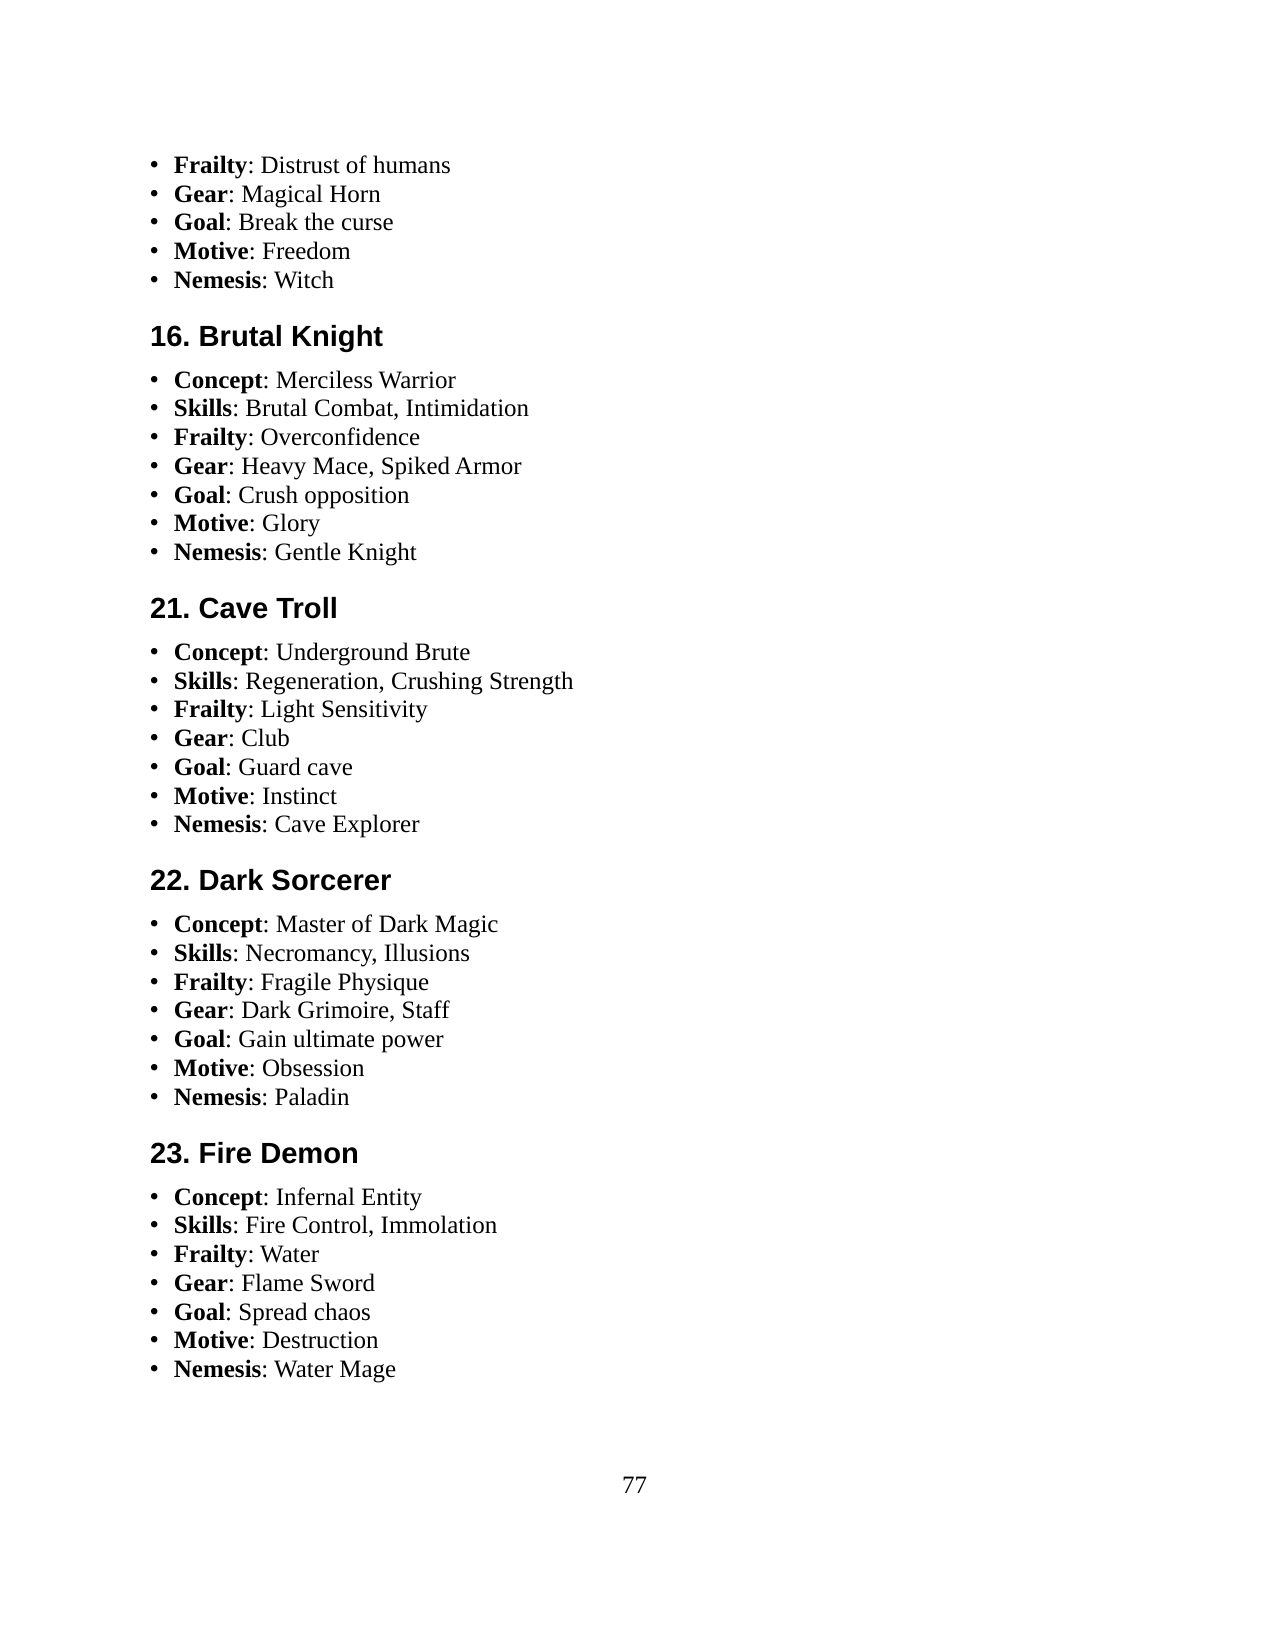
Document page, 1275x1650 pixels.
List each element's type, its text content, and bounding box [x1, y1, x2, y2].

list Motive: Freedom [150, 236, 1125, 265]
list Motive: Obsession [150, 1053, 1125, 1082]
list Skills: Necromancy, Illusions [150, 938, 1125, 967]
list Nemesis: Gentle Knight [150, 537, 1125, 566]
list Gear: Club [150, 723, 1125, 752]
subtitle 16. Brutal Knight [150, 319, 1125, 352]
list Concept: Merciless Warrior [150, 365, 1125, 393]
list Frailty: Light Sensitivity [150, 694, 1125, 723]
list Goal: Spread chaos [150, 1297, 1125, 1325]
list Frailty: Overconfidence [150, 422, 1125, 451]
list Motive: Instinct [150, 781, 1125, 809]
list Nemesis: Cave Explorer [150, 809, 1125, 838]
list Nemesis: Paladin [150, 1082, 1125, 1111]
list Goal: Guard cave [150, 752, 1125, 781]
list Frailty: Fragile Physique [150, 967, 1125, 996]
list Concept: Underground Brute [150, 637, 1125, 666]
list Goal: Gain ultimate power [150, 1024, 1125, 1053]
list Motive: Glory [150, 508, 1125, 537]
subtitle 22. Dark Sorcerer [150, 863, 1125, 897]
list Skills: Regeneration, Crushing Strength [150, 666, 1125, 694]
list Gear: Magical Horn [150, 179, 1125, 207]
list Goal: Break the curse [150, 207, 1125, 236]
list Goal: Crush opposition [150, 480, 1125, 508]
list Motive: Destruction [150, 1325, 1125, 1354]
list Gear: Heavy Mace, Spiked Armor [150, 451, 1125, 480]
list Nemesis: Witch [150, 265, 1125, 294]
list Concept: Infernal Entity [150, 1182, 1125, 1210]
subtitle 21. Cave Troll [150, 591, 1125, 624]
list Nemesis: Water Mage [150, 1354, 1125, 1383]
list Concept: Master of Dark Magic [150, 909, 1125, 938]
list Frailty: Distrust of humans [150, 150, 1125, 179]
subtitle 23. Fire Demon [150, 1136, 1125, 1169]
list Gear: Flame Sword [150, 1268, 1125, 1297]
list Frailty: Water [150, 1239, 1125, 1268]
list Skills: Fire Control, Immolation [150, 1210, 1125, 1239]
list Skills: Brutal Combat, Intimidation [150, 393, 1125, 422]
list Gear: Dark Grimoire, Staff [150, 996, 1125, 1024]
